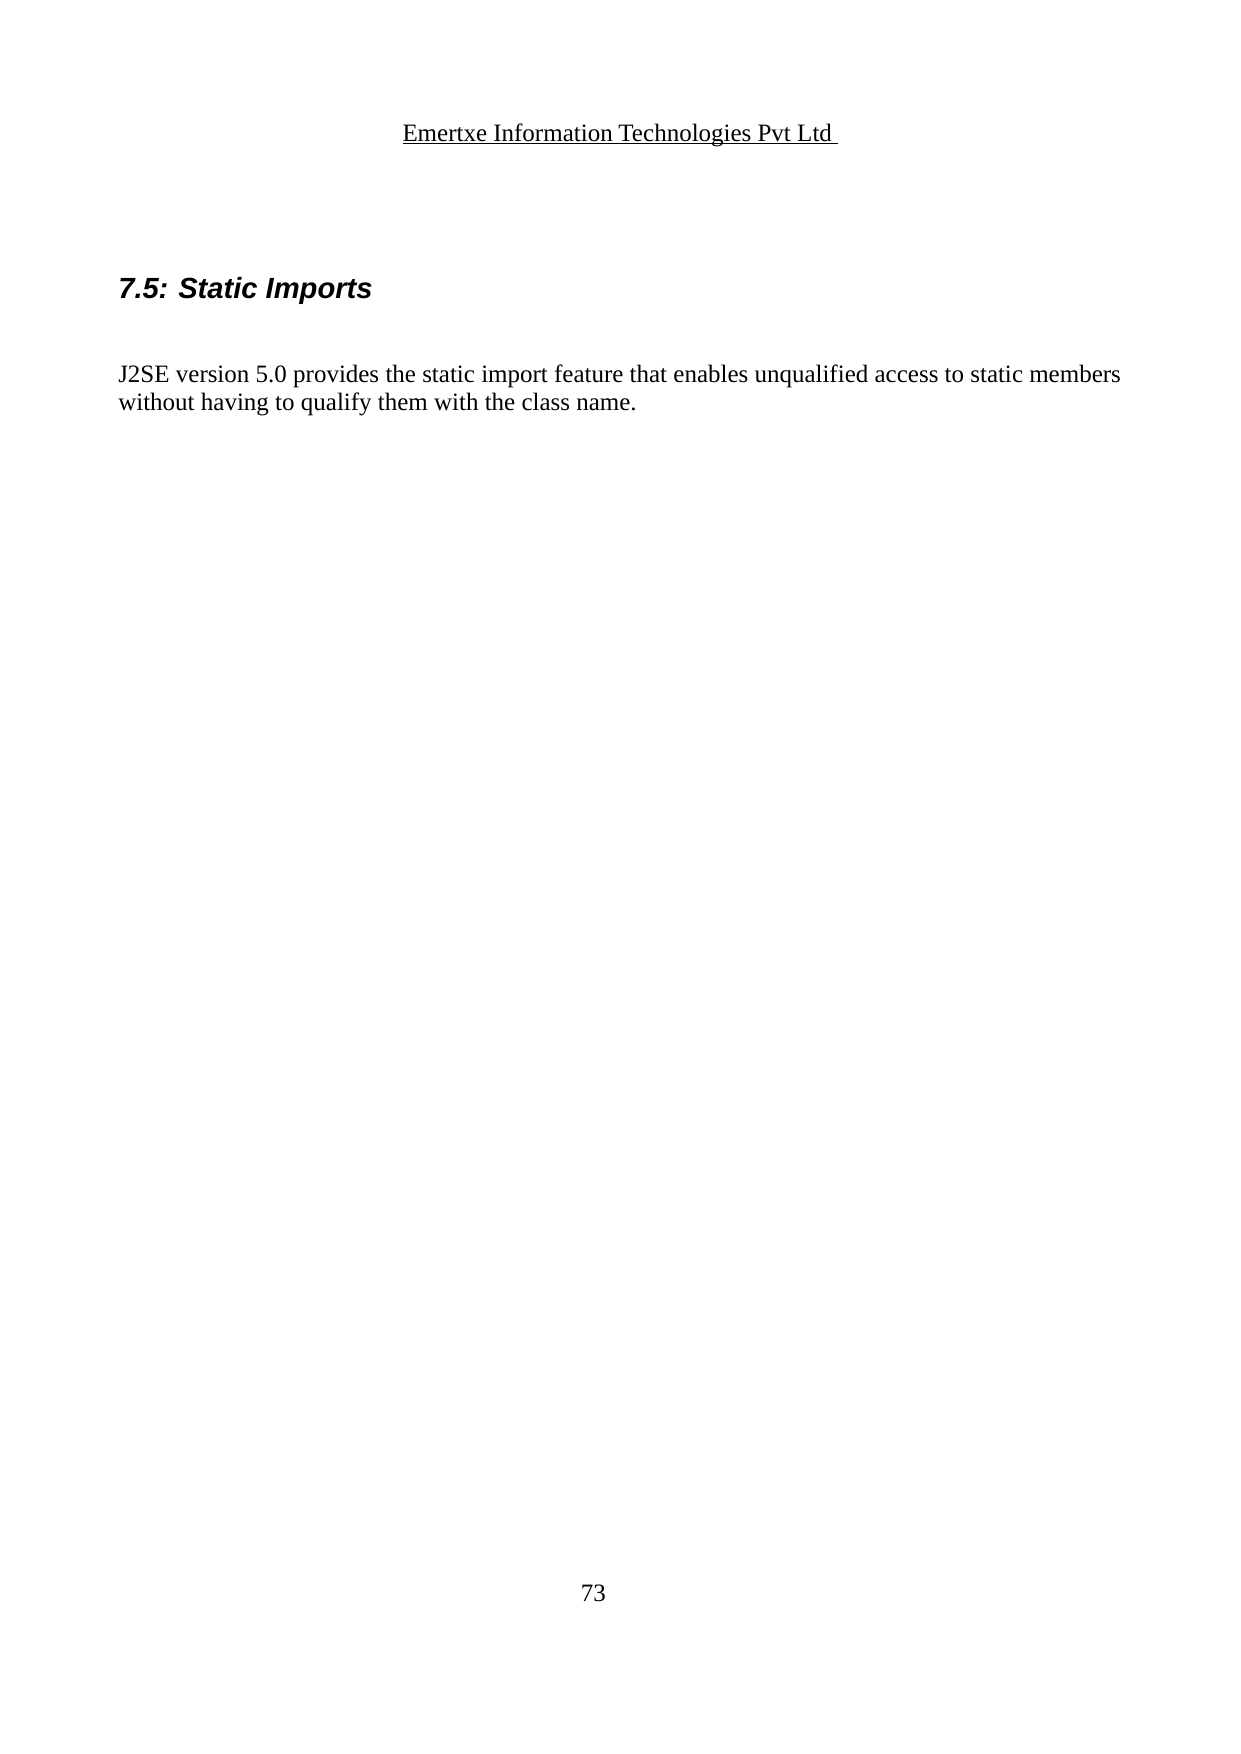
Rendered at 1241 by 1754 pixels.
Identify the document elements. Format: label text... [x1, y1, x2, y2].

subtitle Static Imports [118, 271, 1122, 305]
text J2SE version 5.0 provides the static import feature that enables unqualified access to static members without having to qualify them with the class name. [118, 359, 1122, 416]
